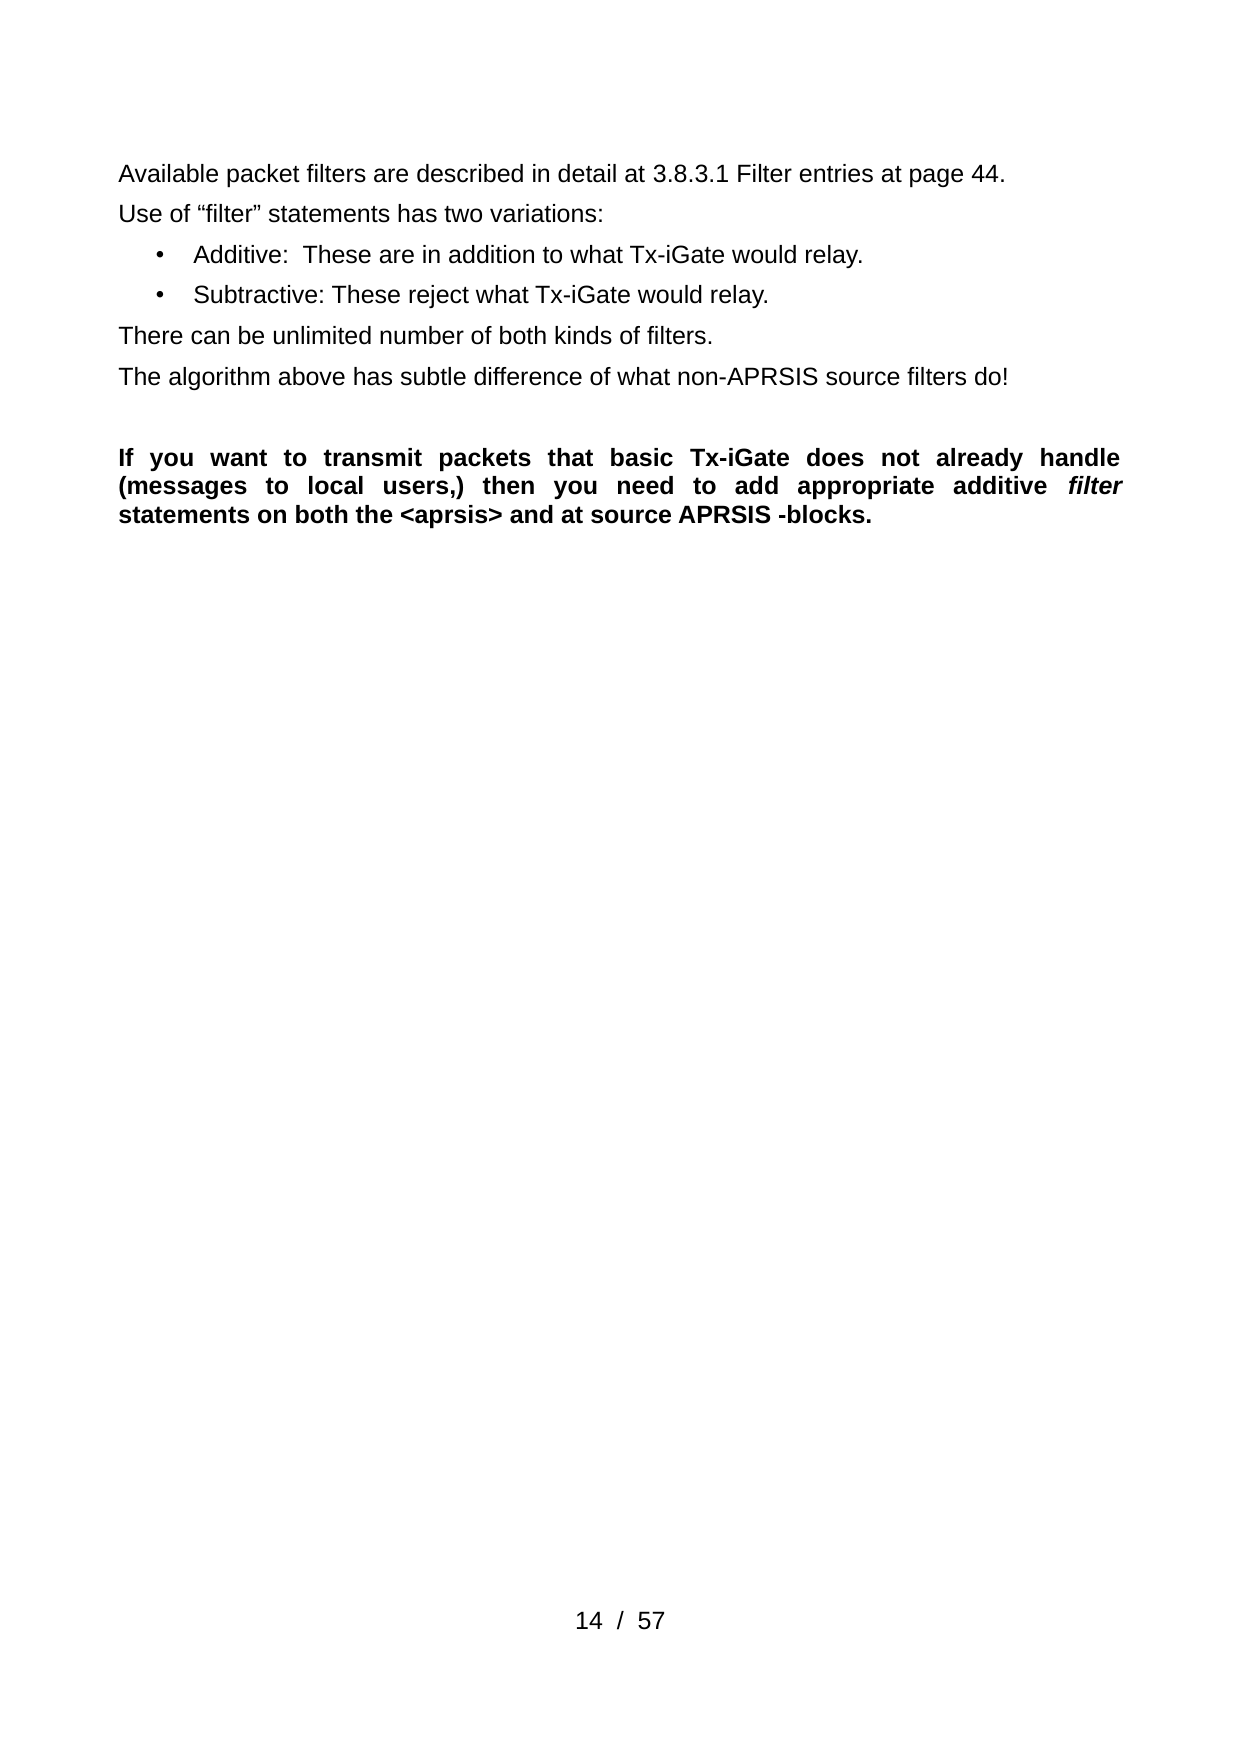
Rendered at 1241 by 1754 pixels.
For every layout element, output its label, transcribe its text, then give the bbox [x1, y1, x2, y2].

text If you want to transmit packets that basic Tx-iGate does not already handle (messages to local users,) then you need to add appropriate additive filter statements on both the <aprsis> and at source APRSIS -blocks. [118, 442, 1122, 529]
list Additive: These are in addition to what Tx-iGate would relay. [156, 240, 1122, 268]
text Use of “filter” statements has two variations: [118, 199, 1122, 228]
list Subtractive: These reject what Tx-iGate would relay. [156, 280, 1122, 309]
text There can be unlimited number of both kinds of filters. [118, 321, 1122, 350]
text Available packet filters are described in detail at 3.8.3.1 Filter entries at page 44. [118, 159, 1122, 187]
text The algorithm above has subtle difference of what non-APRSIS source filters do! [118, 361, 1122, 390]
